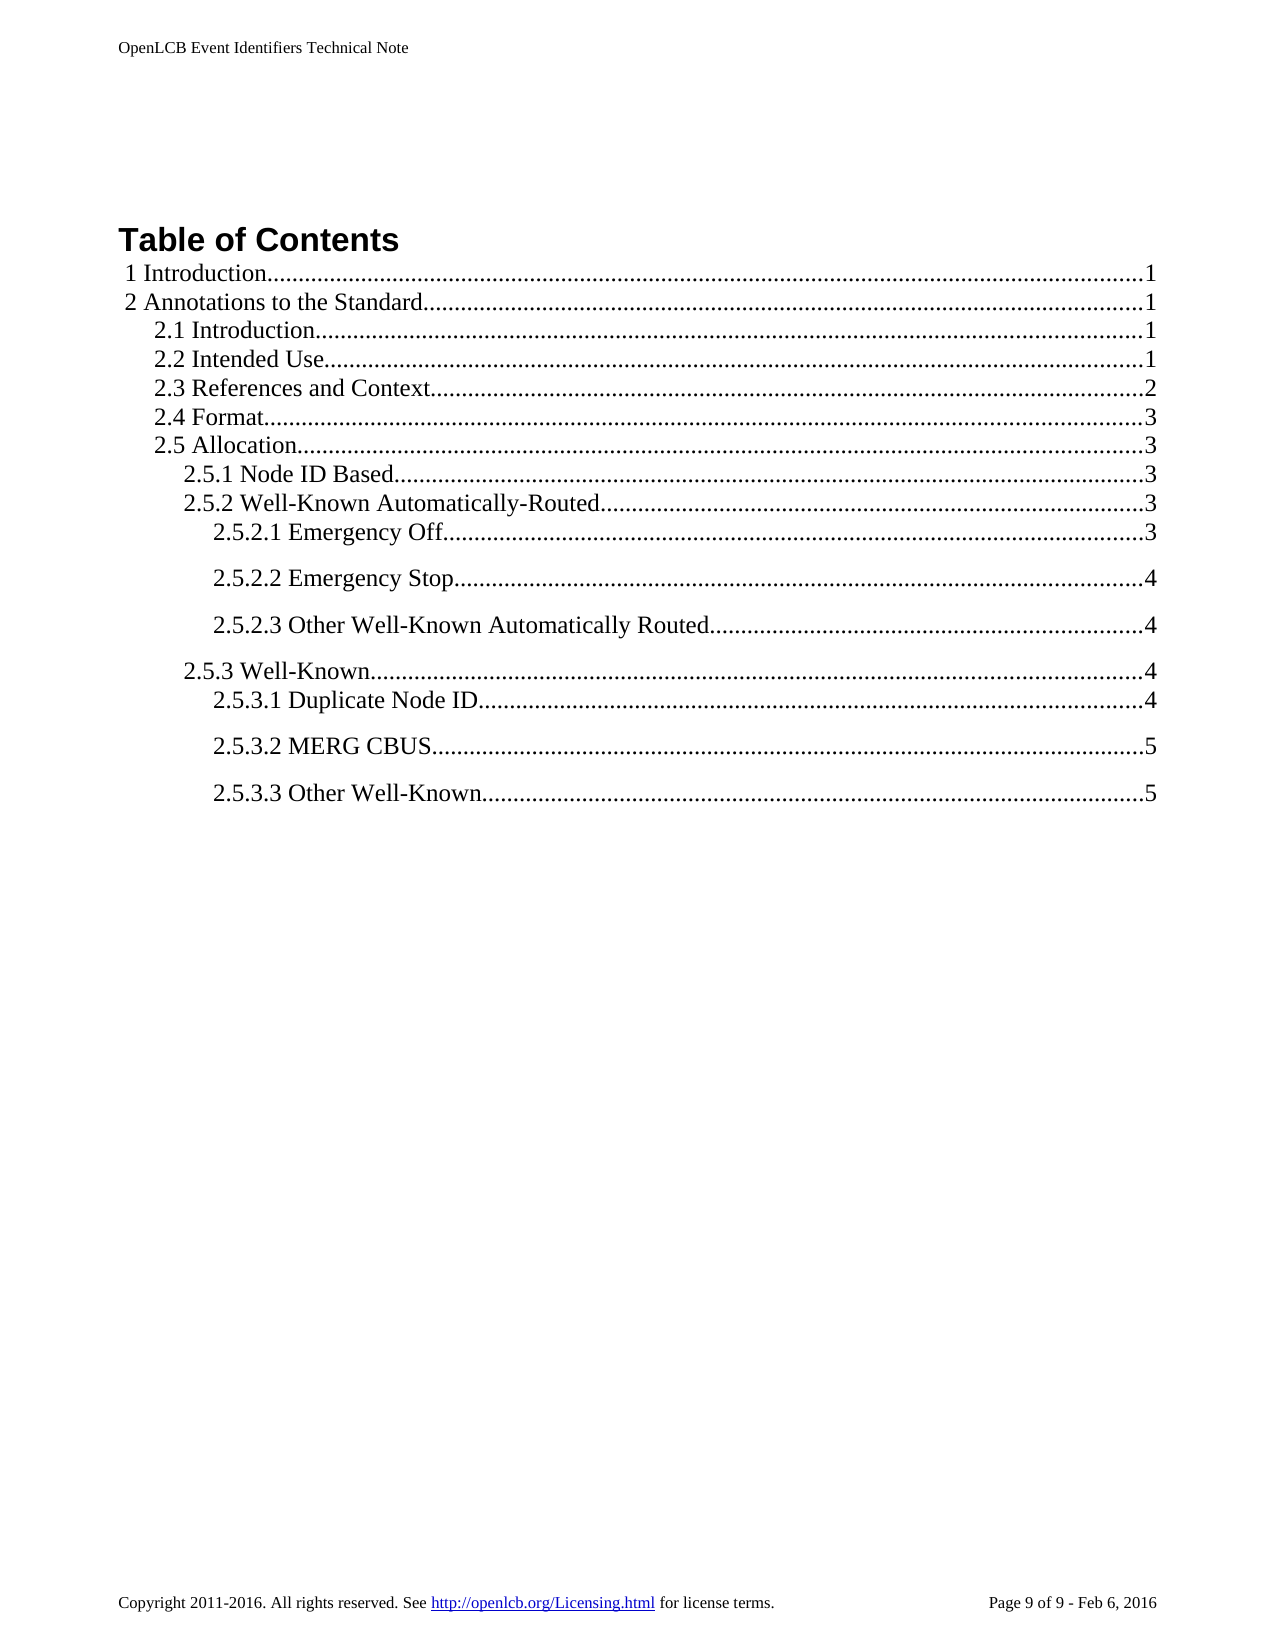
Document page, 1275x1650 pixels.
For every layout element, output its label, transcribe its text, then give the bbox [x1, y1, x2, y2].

text 2.1 Introduction 1 [148, 316, 1157, 344]
subtitle Table of Contents [118, 220, 1157, 258]
text 2.5.2.1 Emergency Off 3 [207, 517, 1157, 546]
text 2.5.1 Node ID Based 3 [177, 459, 1157, 488]
text 2.4 Format 3 [148, 402, 1157, 431]
text 2.5.2.2 Emergency Stop 4 [207, 563, 1157, 592]
text 2 Annotations to the Standard 1 [118, 287, 1157, 316]
text 2.5.3.3 Other Well-Known 5 [207, 778, 1157, 807]
text 2.5.2 Well-Known Automatically-Routed 3 [177, 488, 1157, 517]
text 1 Introduction 1 [118, 258, 1157, 287]
text 2.5 Allocation 3 [148, 431, 1157, 459]
text 2.2 Intended Use 1 [148, 344, 1157, 373]
text 2.3 References and Context 2 [148, 373, 1157, 402]
text 2.5.3 Well-Known 4 [177, 656, 1157, 685]
text 2.5.3.1 Duplicate Node ID 4 [207, 685, 1157, 714]
text 2.5.2.3 Other Well-Known Automatically Routed 4 [207, 610, 1157, 638]
text 2.5.3.2 MERG CBUS 5 [207, 731, 1157, 760]
